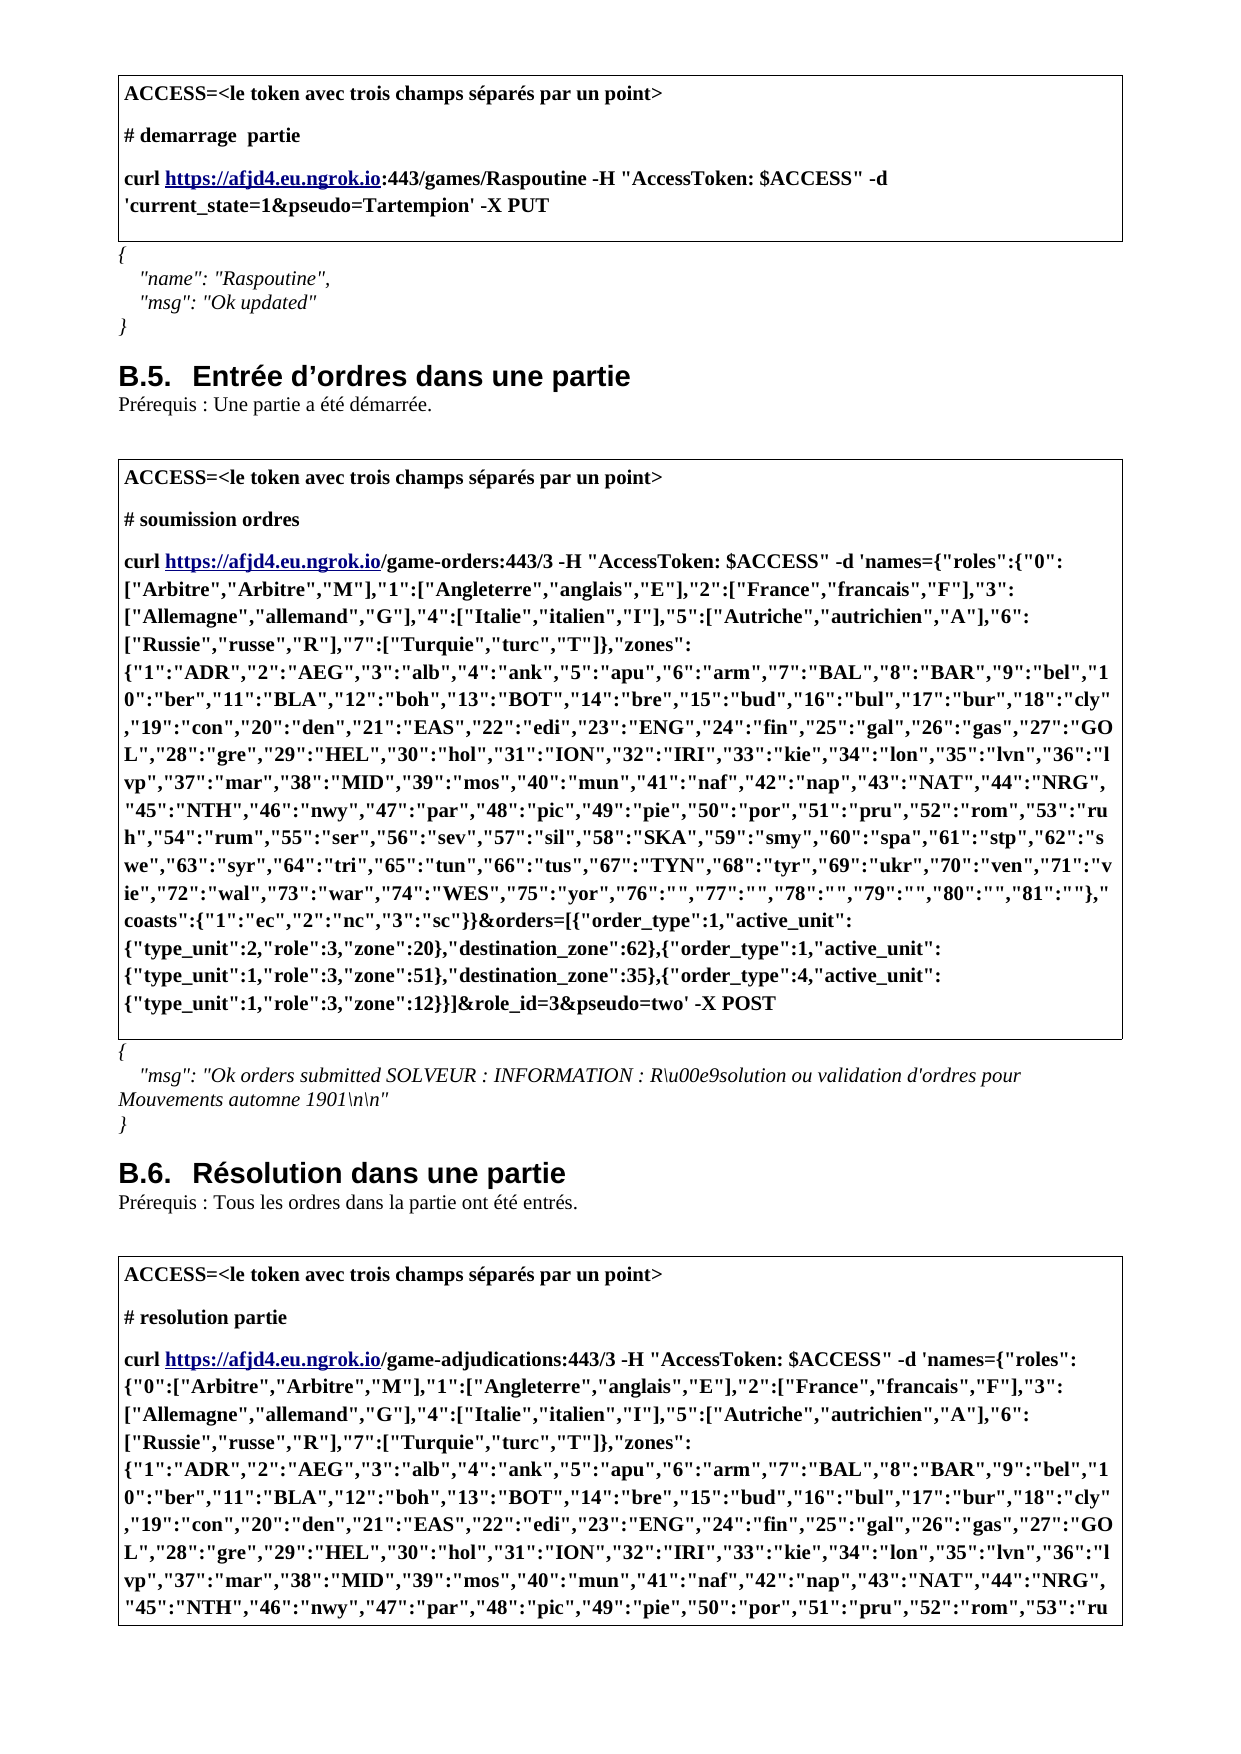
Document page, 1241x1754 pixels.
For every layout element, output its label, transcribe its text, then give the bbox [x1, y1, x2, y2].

table_header ACCESS=<le token avec trois champs séparés par un point> # soumission ordres curl https://afjd4.eu.ngrok.io/game-orders:443/3 -H "AccessToken: $ACCESS" -d 'names={"roles":{"0":["Arbitre","Arbitre","M"],"1":["Angleterre","anglais","E"],"2":["France","francais","F"],"3":["Allemagne","allemand","G"],"4":["Italie","italien","I"],"5":["Autriche","autrichien","A"],"6":["Russie","russe","R"],"7":["Turquie","turc","T"]},"zones":{"1":"ADR","2":"AEG","3":"alb","4":"ank","5":"apu","6":"arm","7":"BAL","8":"BAR","9":"bel","10":"ber","11":"BLA","12":"boh","13":"BOT","14":"bre","15":"bud","16":"bul","17":"bur","18":"cly","19":"con","20":"den","21":"EAS","22":"edi","23":"ENG","24":"fin","25":"gal","26":"gas","27":"GOL","28":"gre","29":"HEL","30":"hol","31":"ION","32":"IRI","33":"kie","34":"lon","35":"lvn","36":"lvp","37":"mar","38":"MID","39":"mos","40":"mun","41":"naf","42":"nap","43":"NAT","44":"NRG","45":"NTH","46":"nwy","47":"par","48":"pic","49":"pie","50":"por","51":"pru","52":"rom","53":"ruh","54":"rum","55":"ser","56":"sev","57":"sil","58":"SKA","59":"smy","60":"spa","61":"stp","62":"swe","63":"syr","64":"tri","65":"tun","66":"tus","67":"TYN","68":"tyr","69":"ukr","70":"ven","71":"vie","72":"wal","73":"war","74":"WES","75":"yor","76":"","77":"","78":"","79":"","80":"","81":""},"coasts":{"1":"ec","2":"nc","3":"sc"}}&orders=[{"order_type":1,"active_unit":{"type_unit":2,"role":3,"zone":20},"destination_zone":62},{"order_type":1,"active_unit":{"type_unit":1,"role":3,"zone":51},"destination_zone":35},{"order_type":4,"active_unit":{"type_unit":1,"role":3,"zone":12}}]&role_id=3&pseudo=two' -X POST [119, 460, 1122, 1039]
text { [118, 1040, 1122, 1063]
subtitle Entrée d’ordres dans une partie [118, 359, 1122, 392]
table_header ACCESS=<le token avec trois champs séparés par un point> # demarrage partie curl https://afjd4.eu.ngrok.io:443/games/Raspoutine -H "AccessToken: $ACCESS" -d 'current_state=1&pseudo=Tartempion' -X PUT [119, 76, 1122, 241]
table_header ACCESS=<le token avec trois champs séparés par un point> # resolution partie curl https://afjd4.eu.ngrok.io/game-adjudications:443/3 -H "AccessToken: $ACCESS" -d 'names={"roles":{"0":["Arbitre","Arbitre","M"],"1":["Angleterre","anglais","E"],"2":["France","francais","F"],"3":["Allemagne","allemand","G"],"4":["Italie","italien","I"],"5":["Autriche","autrichien","A"],"6":["Russie","russe","R"],"7":["Turquie","turc","T"]},"zones":{"1":"ADR","2":"AEG","3":"alb","4":"ank","5":"apu","6":"arm","7":"BAL","8":"BAR","9":"bel","10":"ber","11":"BLA","12":"boh","13":"BOT","14":"bre","15":"bud","16":"bul","17":"bur","18":"cly","19":"con","20":"den","21":"EAS","22":"edi","23":"ENG","24":"fin","25":"gal","26":"gas","27":"GOL","28":"gre","29":"HEL","30":"hol","31":"ION","32":"IRI","33":"kie","34":"lon","35":"lvn","36":"lvp","37":"mar","38":"MID","39":"mos","40":"mun","41":"naf","42":"nap","43":"NAT","44":"NRG","45":"NTH","46":"nwy","47":"par","48":"pic","49":"pie","50":"por","51":"pru","52":"rom","53":"ru [119, 1257, 1122, 1625]
text "name": "Raspoutine", [118, 266, 1122, 290]
subtitle Résolution dans une partie [118, 1156, 1122, 1190]
text { [118, 242, 1122, 266]
text "msg": "Ok orders submitted SOLVEUR : INFORMATION : R\u00e9solution ou validation d'ordres pour Mouvements automne 1901\n\n" [118, 1063, 1122, 1111]
text Prérequis : Une partie a été démarrée. [118, 392, 1122, 416]
text "msg": "Ok updated" [118, 290, 1122, 314]
text } [118, 314, 1122, 338]
text Prérequis : Tous les ordres dans la partie ont été entrés. [118, 1190, 1122, 1214]
text } [118, 1111, 1122, 1136]
